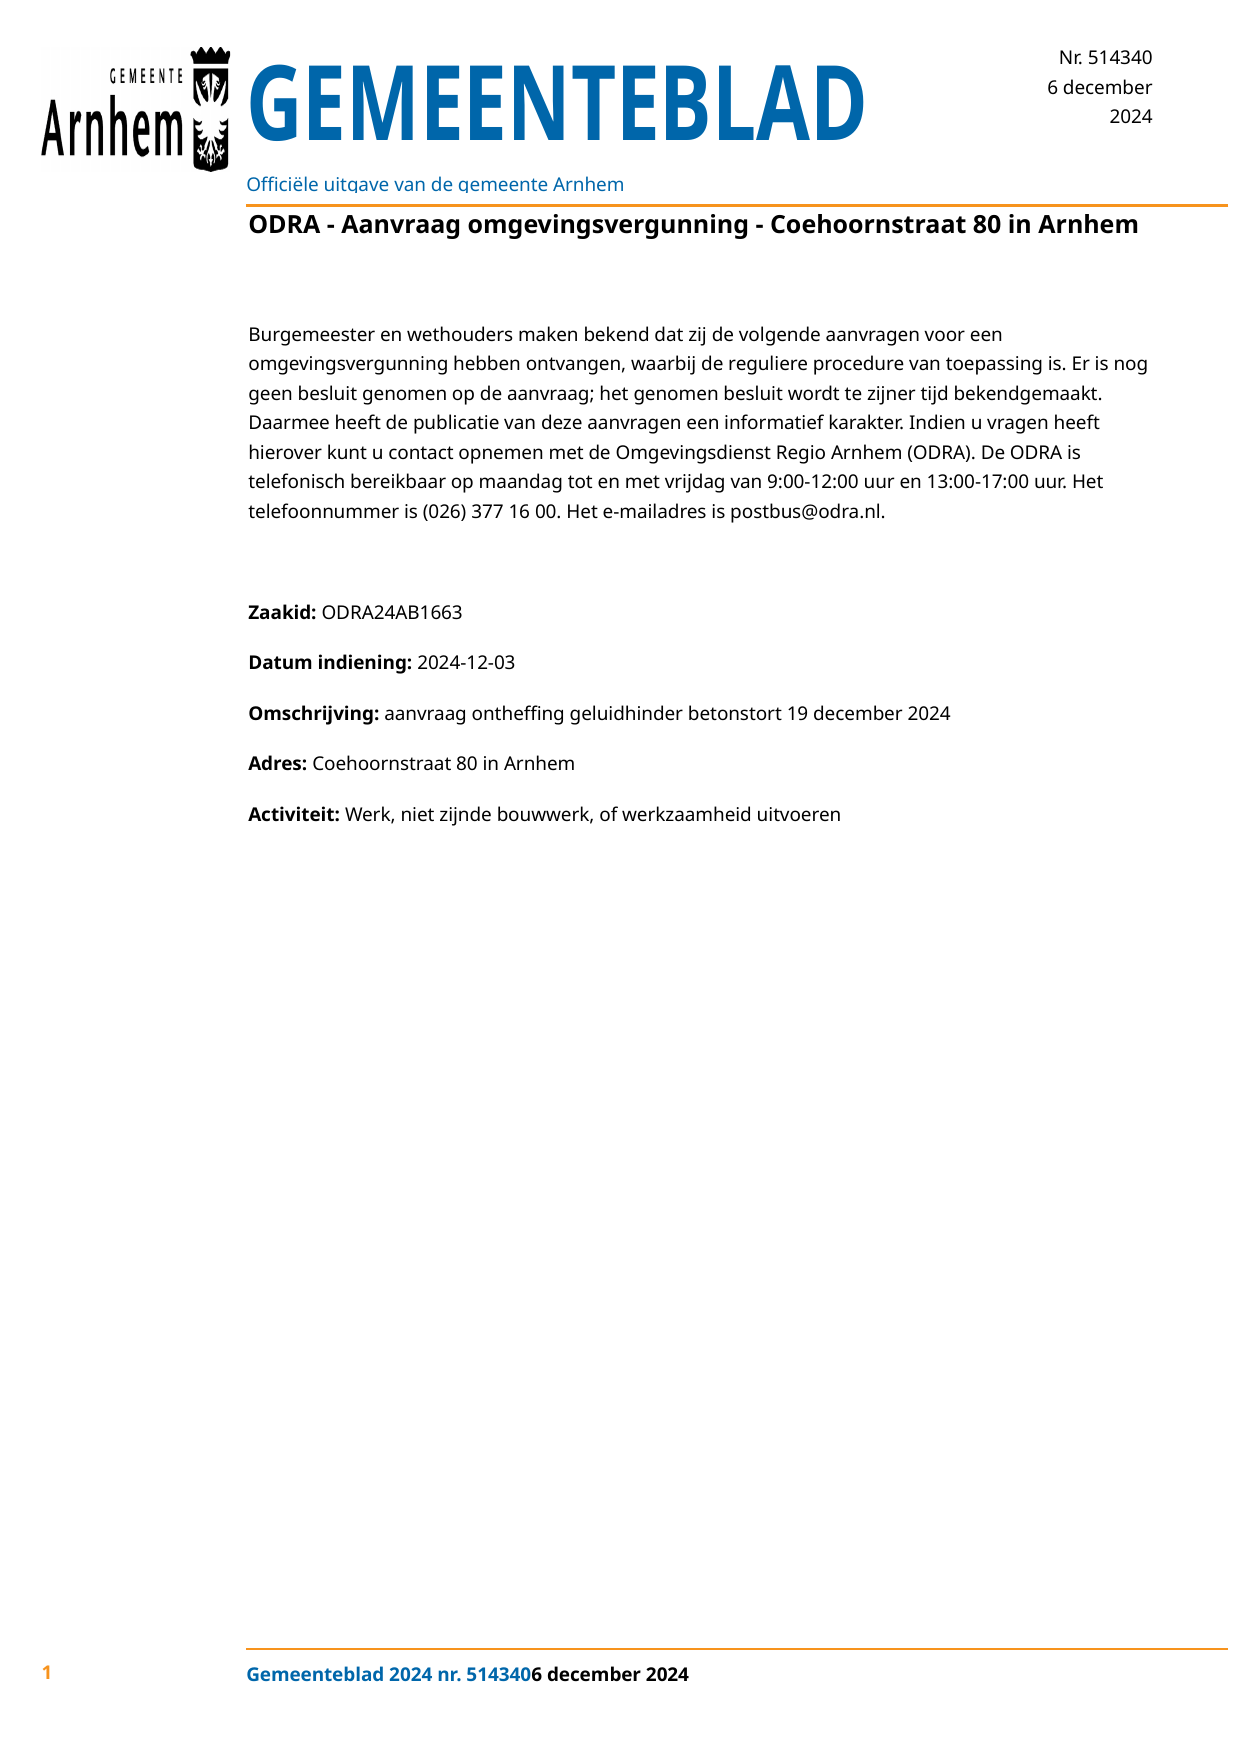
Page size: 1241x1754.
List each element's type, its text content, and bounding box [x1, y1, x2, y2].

text Datum indiening: 2024-12-03 [248, 649, 1152, 675]
text Adres: Coehoornstraat 80 in Arnhem [248, 750, 1152, 776]
text Zaakid: ODRA24AB1663 [248, 599, 1152, 625]
picture [41, 47, 231, 172]
text Burgemeester en wethouders maken bekend dat zij de volgende aanvragen voor een omgevingsvergunning hebben ontvangen, waarbij de reguliere procedure van toepassing is. Er is nog geen besluit genomen op de aanvraag; het genomen besluit wordt te zijner tijd bekendgemaakt. Daarmee heeft de publicatie van deze aanvragen een informatief karakter. Indien u vragen heeft hierover kunt u contact opnemen met de Omgevingsdienst Regio Arnhem (ODRA). De ODRA is telefonisch bereikbaar op maandag tot en met vrijdag van 9:00-12:00 uur en 13:00-17:00 uur. Het telefoonnummer is (026) 377 16 00. Het e-mailadres is postbus@odra.nl. [248, 321, 1152, 524]
text ODRA - Aanvraag omgevingsvergunning - Coehoornstraat 80 in Arnhem [248, 207, 1152, 241]
text Activiteit: Werk, niet zijnde bouwwerk, of werkzaamheid uitvoeren [248, 801, 1152, 826]
text Omschrijving: aanvraag ontheffing geluidhinder betonstort 19 december 2024 [248, 700, 1152, 726]
